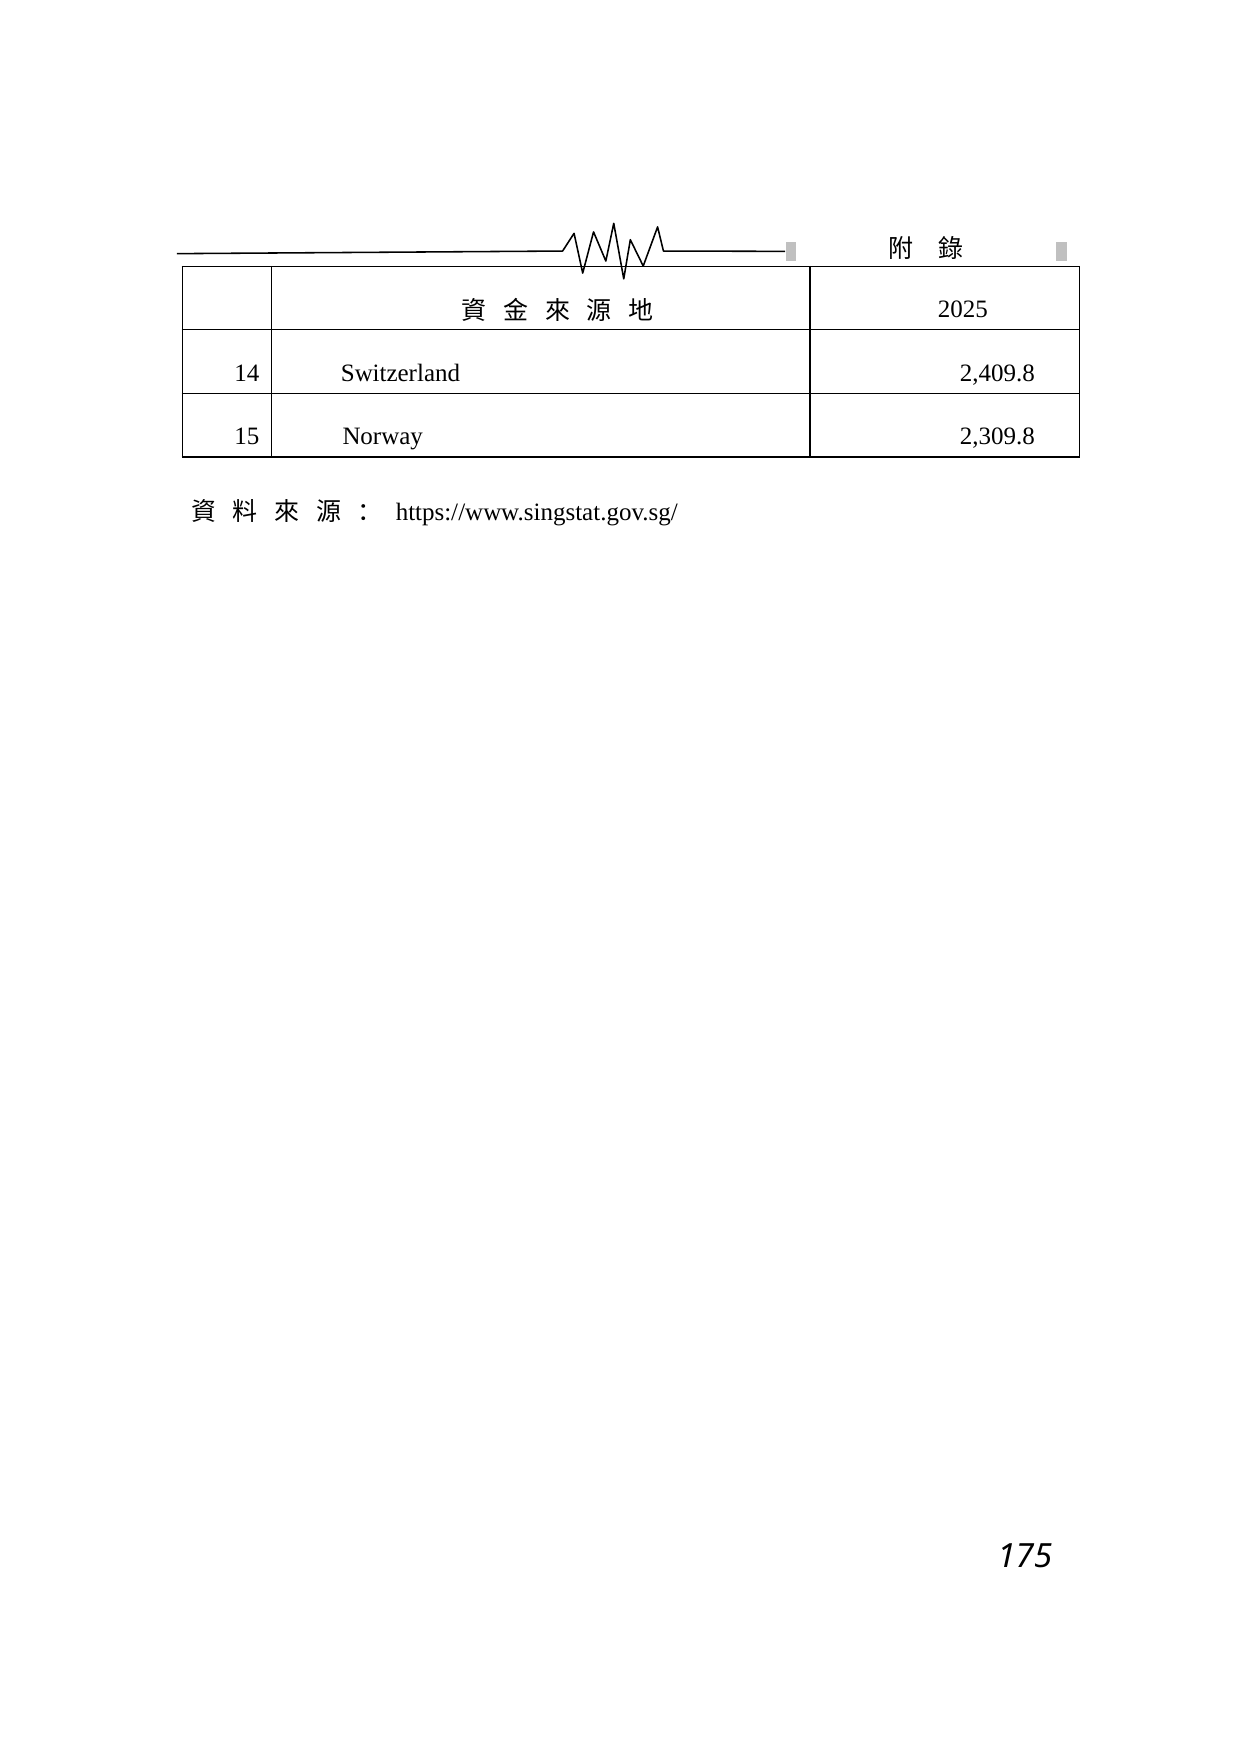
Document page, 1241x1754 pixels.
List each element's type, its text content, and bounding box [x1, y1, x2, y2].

table_cell Switzerland [272, 330, 809, 393]
table_cell 2,309.8 [811, 394, 1079, 456]
table_header 資金來源地 [272, 267, 809, 329]
table_header [183, 267, 271, 329]
table_cell 2,409.8 [811, 330, 1079, 393]
table_cell Norway [272, 394, 809, 456]
text 資料來源：https://www.singstat.gov.sg/ [183, 458, 1058, 520]
table_header 2025 [811, 267, 1079, 329]
table_cell 14 [183, 330, 271, 393]
table_cell 15 [183, 394, 271, 456]
